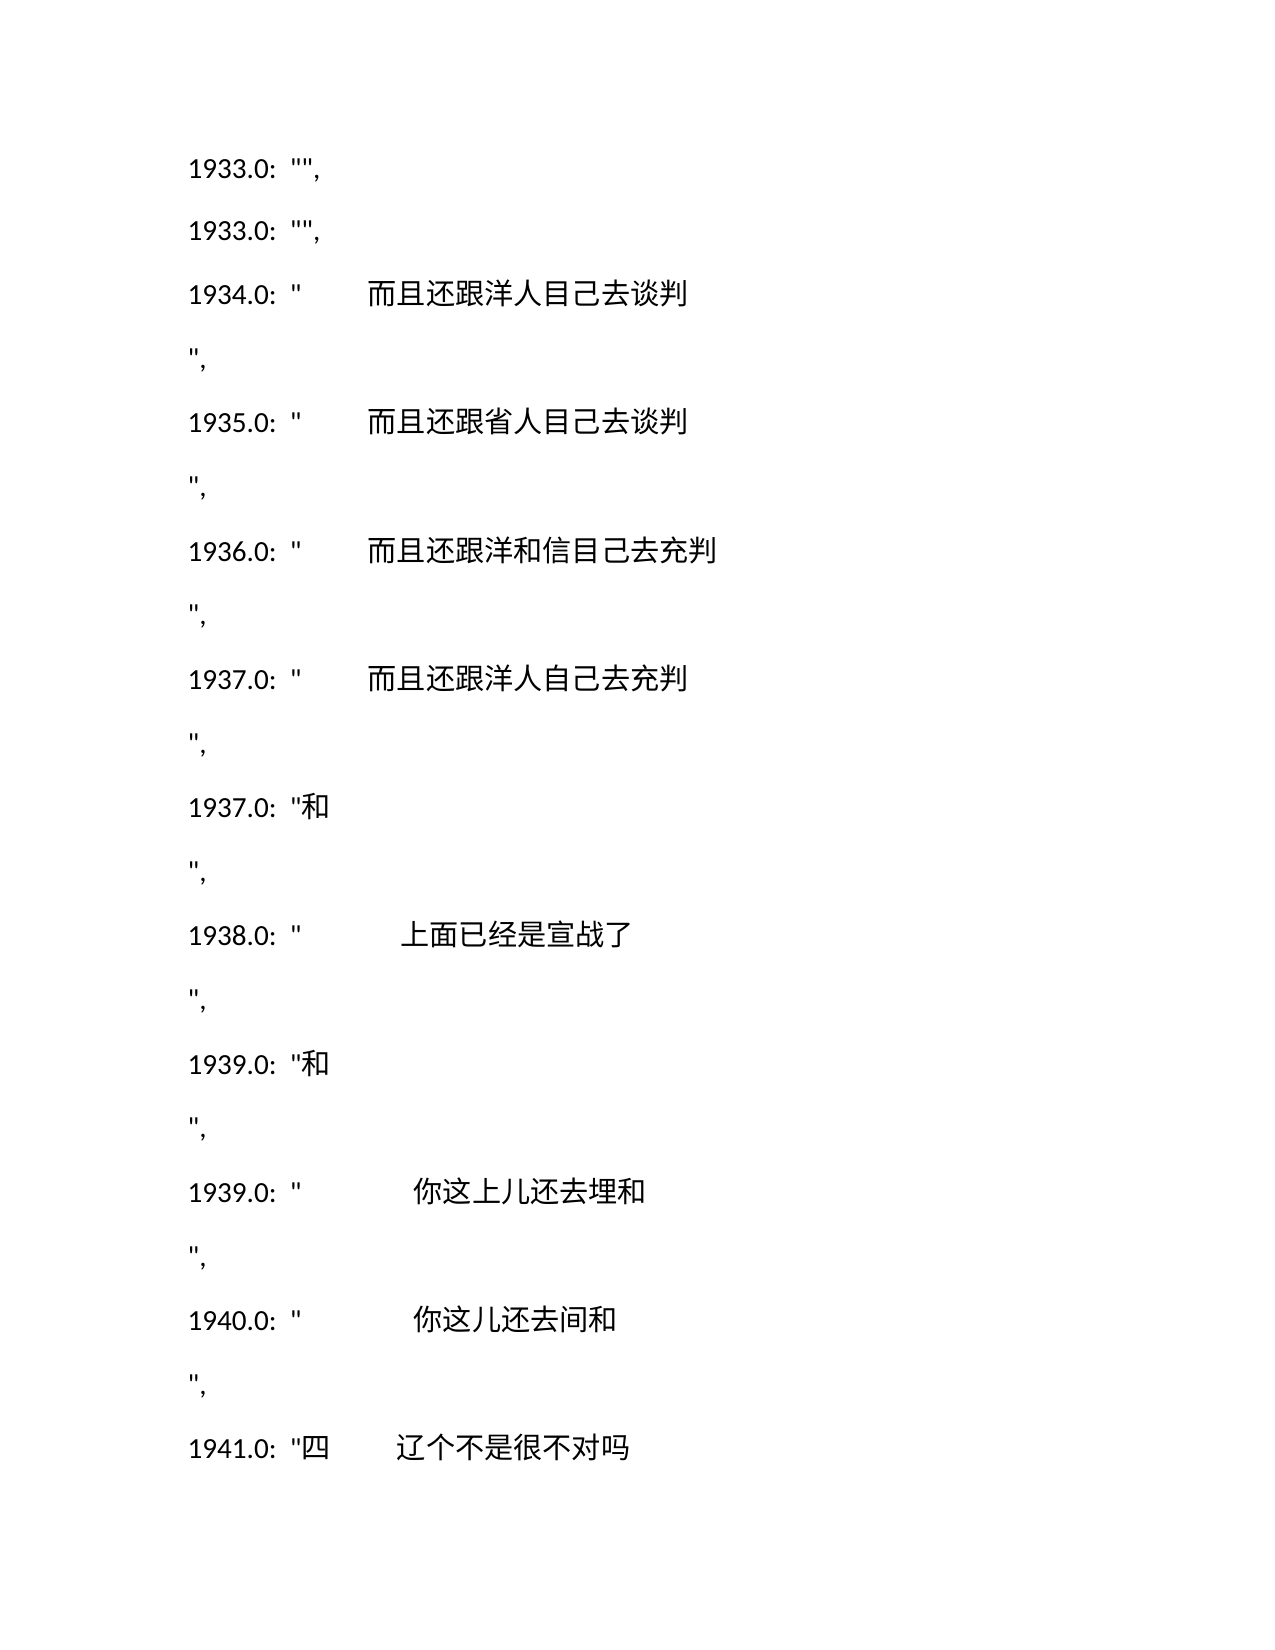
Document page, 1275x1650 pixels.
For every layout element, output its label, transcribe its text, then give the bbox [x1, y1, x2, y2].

text ", [187, 1238, 1087, 1273]
text 1938.0: " 上面已经是宣战了 [187, 915, 1087, 954]
text ", [187, 853, 1087, 888]
text 1939.0: "和 [187, 1043, 1087, 1083]
text ", [187, 981, 1087, 1017]
text ", [187, 340, 1087, 376]
text 1935.0: " 而且还跟省人目己去谈判 [187, 402, 1087, 441]
text ", [187, 725, 1087, 760]
text 1941.0: "四 辽个不是很不对吗 [187, 1428, 1087, 1467]
text 1939.0: " 你这上儿还去埋和 [187, 1171, 1087, 1211]
text ", [187, 1109, 1087, 1145]
text ", [187, 596, 1087, 632]
text 1940.0: " 你这儿还去间和 [187, 1299, 1087, 1339]
text ", [187, 1366, 1087, 1401]
text 1937.0: " 而且还跟洋人自己去充判 [187, 658, 1087, 698]
text ", [187, 468, 1087, 504]
text 1933.0: "", [187, 212, 1087, 247]
text 1934.0: " 而且还跟洋人目己去谈判 [187, 273, 1087, 313]
text 1937.0: "和 [187, 786, 1087, 826]
text 1933.0: "", [187, 150, 1087, 186]
text 1936.0: " 而且还跟洋和信目己去充判 [187, 530, 1087, 570]
